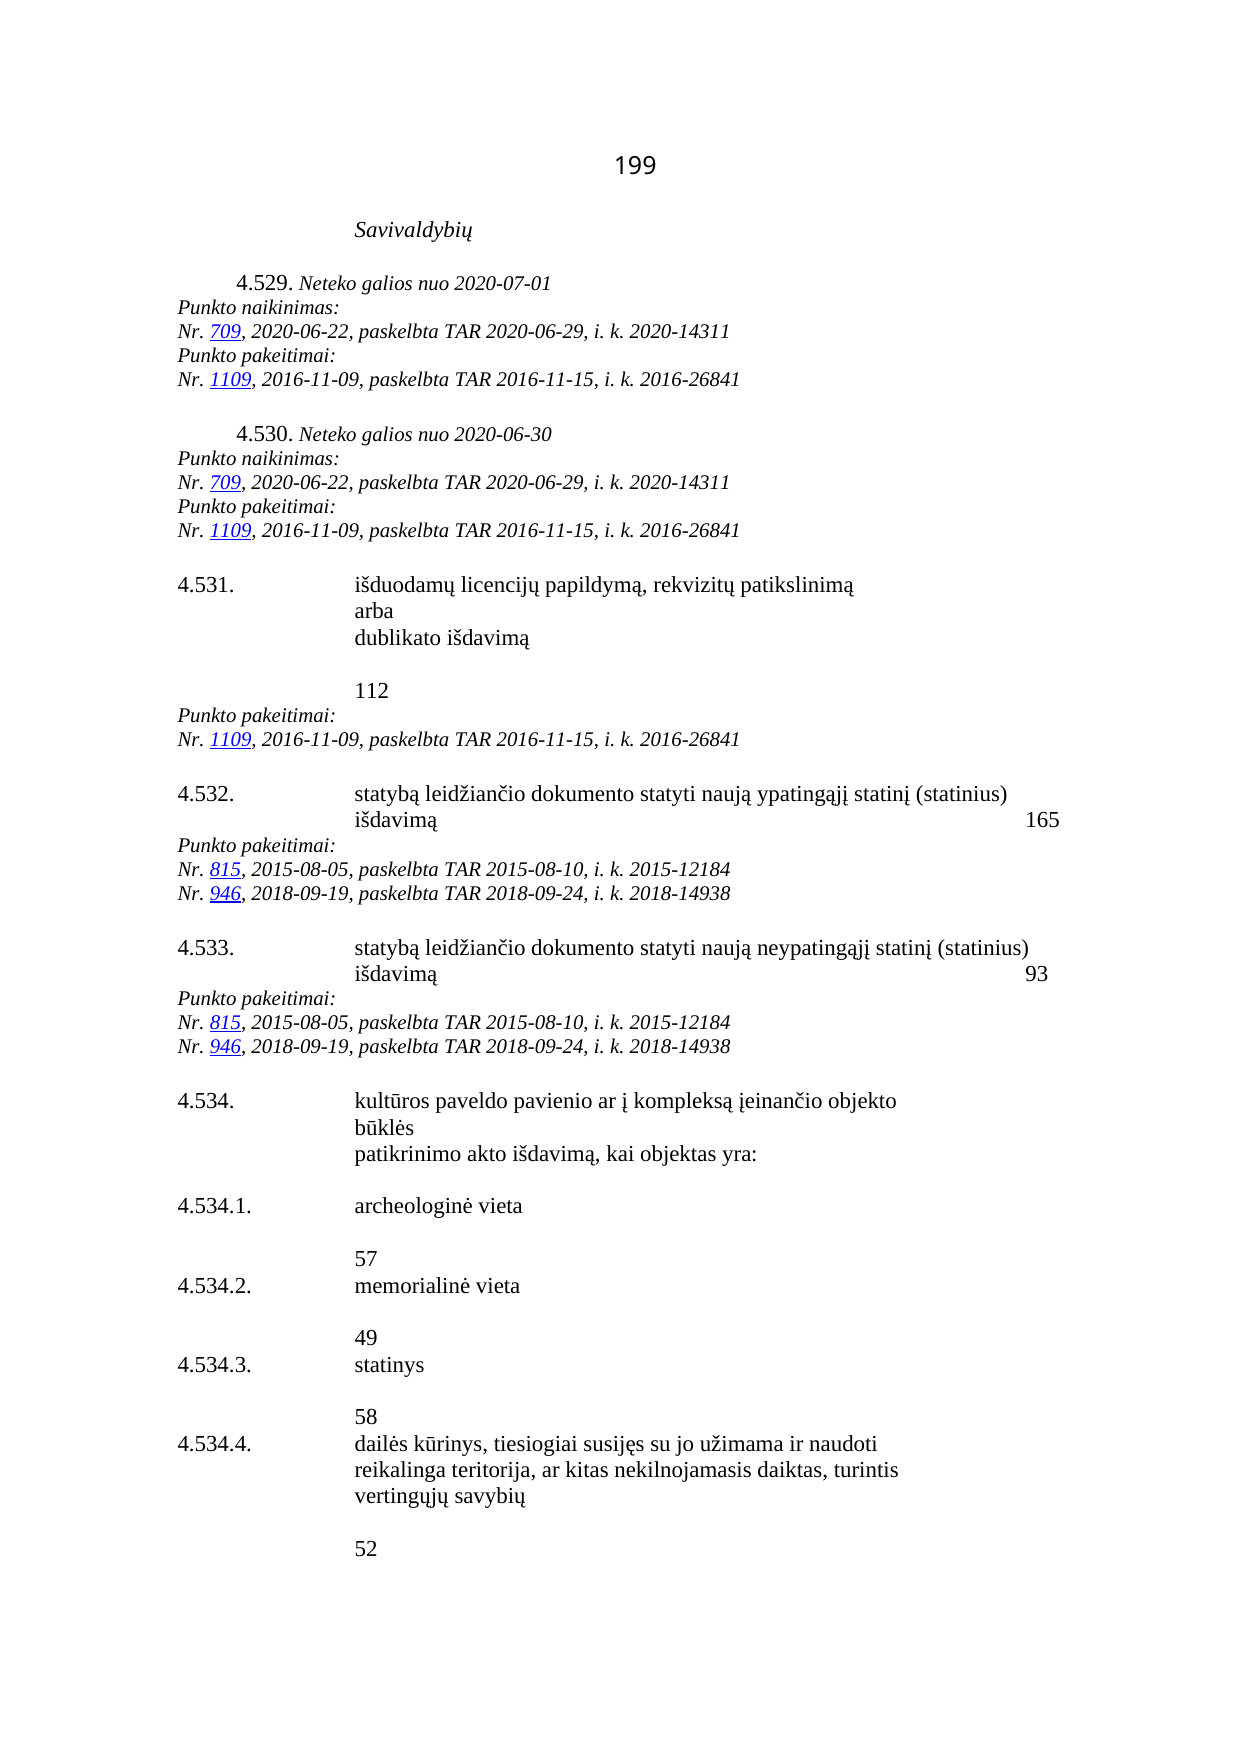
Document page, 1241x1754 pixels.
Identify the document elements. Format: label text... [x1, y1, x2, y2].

text reikalinga teritorija, ar kitas nekilnojamasis daiktas, turintis [354, 1456, 945, 1482]
text 4.533. statybą leidžiančio dokumento statyti naują neypatingąjį statinį (statinius) išdavimą 93 [177, 933, 1093, 986]
text Nr. 1109, 2016-11-09, paskelbta TAR 2016-11-15, i. k. 2016-26841 [177, 518, 1093, 542]
text 4.534.4. dailės kūrinys, tiesiogiai susijęs su jo užimama ir naudoti [177, 1430, 945, 1456]
text 4.530. Neteko galios nuo 2020-06-30 [177, 420, 1093, 446]
text Punkto pakeitimai: [177, 986, 1093, 1010]
text Punkto pakeitimai: [177, 343, 1093, 367]
text 4.534.3. statinys 58 [177, 1351, 945, 1430]
text 4.534.2. memorialinė vieta 49 [177, 1272, 945, 1351]
text Savivaldybių [354, 216, 945, 268]
text 4.534.1. archeologinė vieta 57 [177, 1193, 945, 1272]
text 4.531. išduodamų licencijų papildymą, rekvizitų patikslinimą arba [177, 571, 892, 624]
text vertingųjų savybių 52 [354, 1482, 945, 1562]
text patikrinimo akto išdavimą, kai objektas yra: [354, 1140, 945, 1193]
text Punkto naikinimas: [177, 446, 1093, 470]
text Nr. 1109, 2016-11-09, paskelbta TAR 2016-11-15, i. k. 2016-26841 [177, 727, 1093, 751]
text Nr. 1109, 2016-11-09, paskelbta TAR 2016-11-15, i. k. 2016-26841 [177, 367, 1093, 391]
text 4.532. statybą leidžiančio dokumento statyti naują ypatingąjį statinį (statinius) išdavimą 165 [177, 780, 1093, 833]
text Nr. 815, 2015-08-05, paskelbta TAR 2015-08-10, i. k. 2015-12184 [177, 857, 1093, 881]
text Punkto pakeitimai: [177, 833, 1093, 857]
text Nr. 946, 2018-09-19, paskelbta TAR 2018-09-24, i. k. 2018-14938 [177, 881, 1093, 905]
text dublikato išdavimą 112 [354, 624, 892, 703]
text Nr. 946, 2018-09-19, paskelbta TAR 2018-09-24, i. k. 2018-14938 [177, 1034, 1093, 1058]
text Nr. 709, 2020-06-22, paskelbta TAR 2020-06-29, i. k. 2020-14311 [177, 470, 1093, 494]
text 4.534. kultūros paveldo pavienio ar į kompleksą įeinančio objekto būklės [177, 1087, 945, 1140]
text Nr. 709, 2020-06-22, paskelbta TAR 2020-06-29, i. k. 2020-14311 [177, 319, 1093, 343]
text Punkto pakeitimai: [177, 494, 1093, 518]
text Punkto naikinimas: [177, 295, 1093, 319]
text 4.529. Neteko galios nuo 2020-07-01 [177, 268, 1093, 295]
text Punkto pakeitimai: [177, 703, 1093, 727]
text Nr. 815, 2015-08-05, paskelbta TAR 2015-08-10, i. k. 2015-12184 [177, 1010, 1093, 1034]
